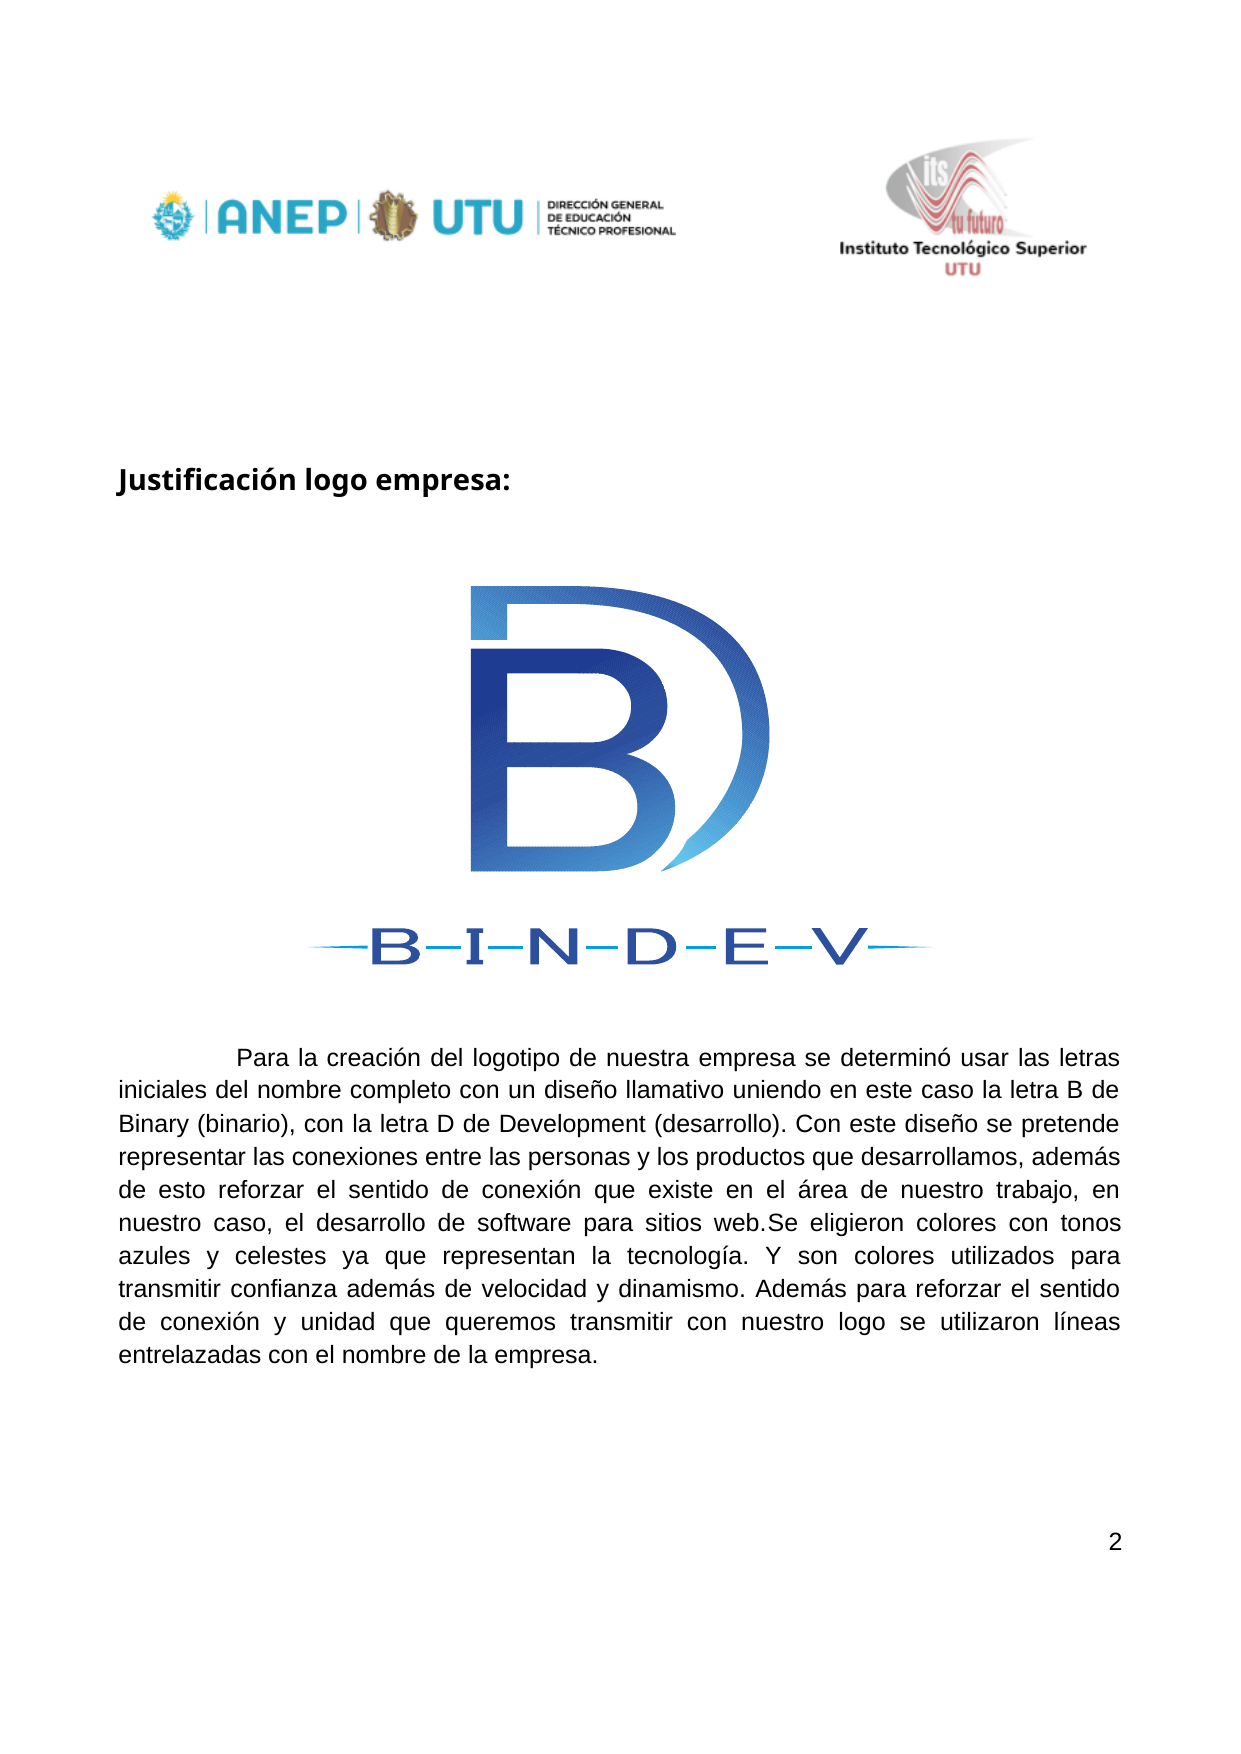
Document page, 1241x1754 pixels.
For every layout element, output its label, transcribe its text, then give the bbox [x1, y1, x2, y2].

picture [121, 118, 1126, 300]
text Justificación logo empresa: [118, 459, 1122, 498]
text Para la creación del logotipo de nuestra empresa se determinó usar las letras iniciales del nombre completo con un diseño llamativo uniendo en este caso la letra B de Binary (binario), con la letra D de Development (desarrollo). Con este diseño se pretende representar las conexiones entre las personas y los productos que desarrollamos, además de esto reforzar el sentido de conexión que existe en el área de nuestro trabajo, en nuestro caso, el desarrollo de software para sitios web.Se eligieron colores con tonos azules y celestes ya que representan la tecnología. Y son colores utilizados para transmitir confianza además de velocidad y dinamismo. Además para reforzar el sentido de conexión y unidad que queremos transmitir con nuestro logo se utilizaron líneas entrelazadas con el nombre de la empresa. [118, 1042, 1122, 1368]
text 2 [118, 1527, 1122, 1556]
